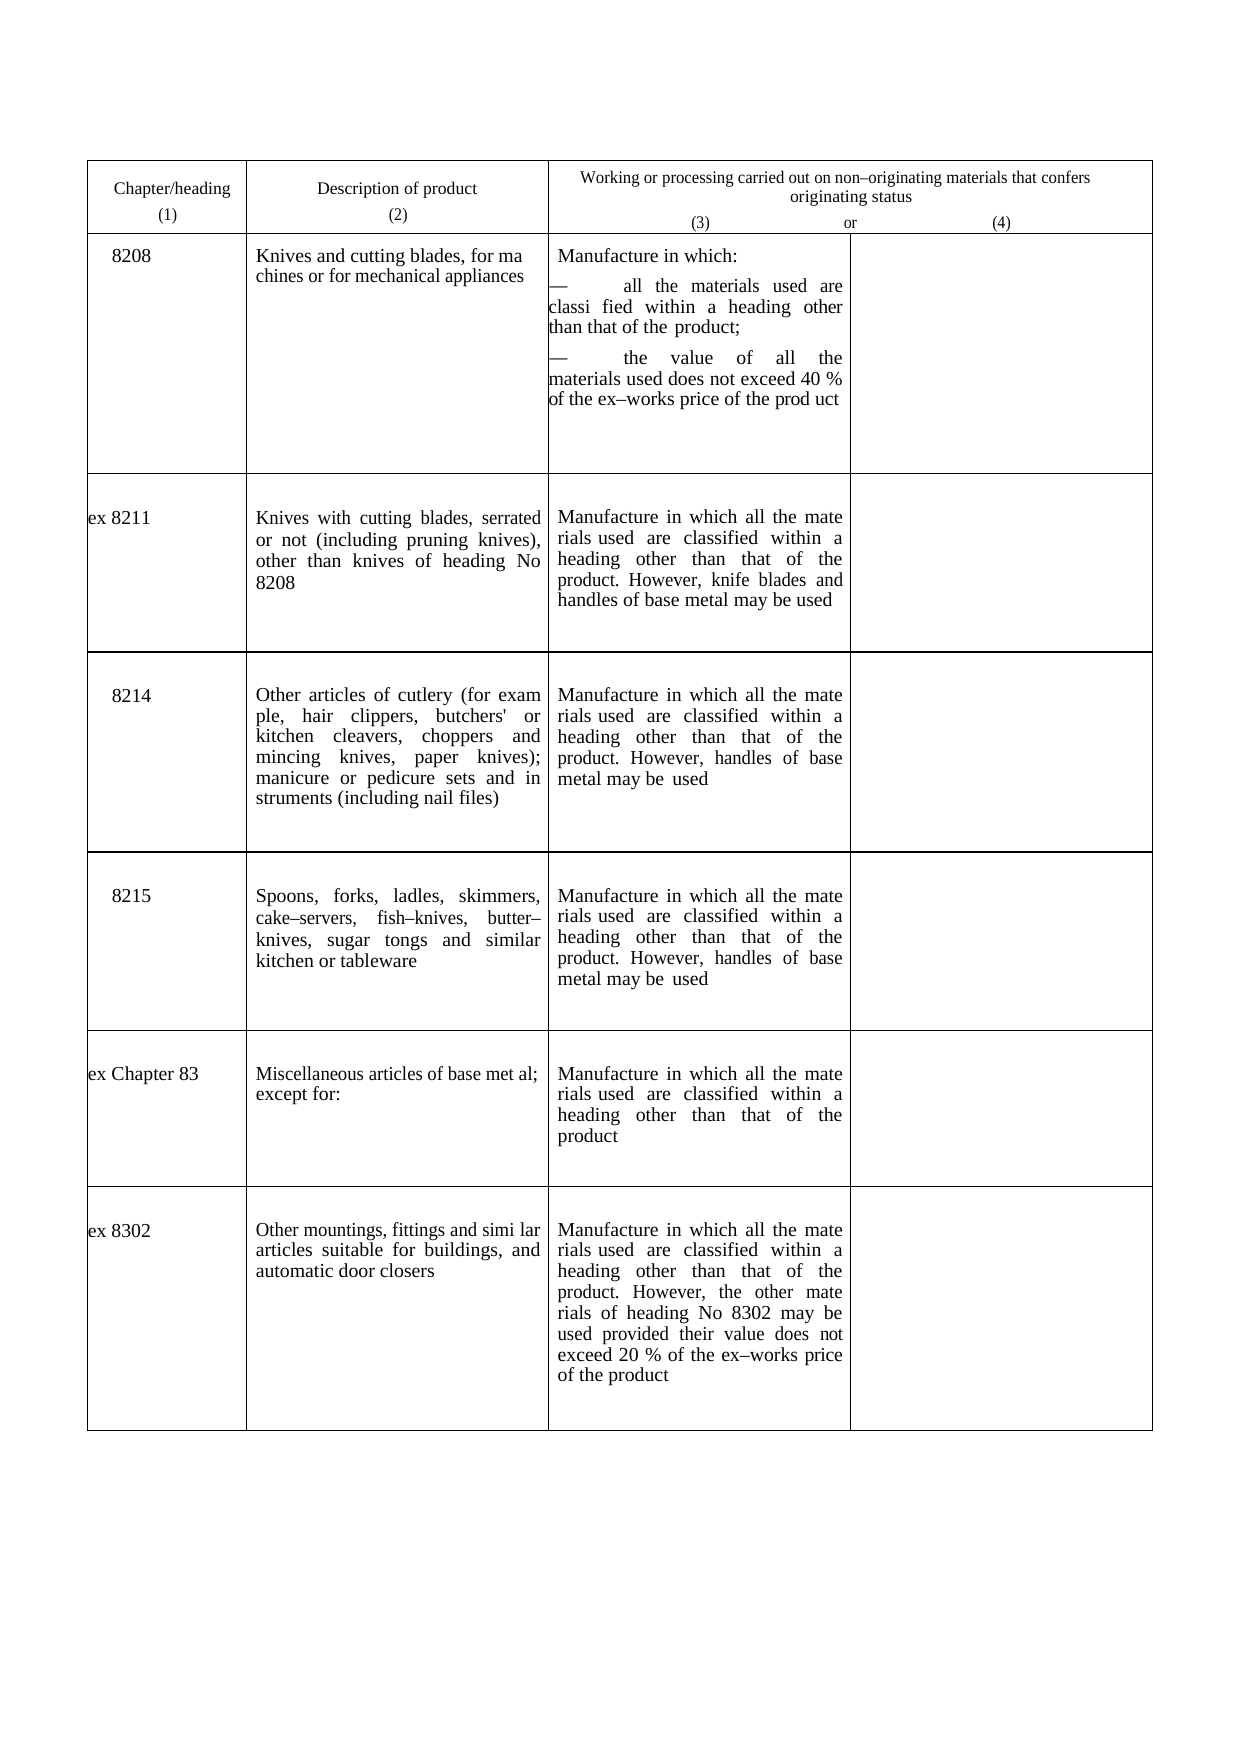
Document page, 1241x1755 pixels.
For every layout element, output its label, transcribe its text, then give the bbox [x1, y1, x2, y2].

table_cell Spoons, forks, ladles, skimmers, cake–servers, fish–knives, butter– knives, sugar tongs and similar kitchen or tableware [247, 853, 548, 1029]
table_cell Manufacture in which all the mate­ rials used are classified within a heading other than that of the product. However, handles of base metal may be used [549, 853, 850, 1029]
table_cell Manufacture in which all the mate­ rials used are classified within a heading other than that of the product. However, handles of base metal may be used [549, 653, 850, 851]
table_cell Manufacture in which all the mate­ rials used are classified within a heading other than that of the product. However, the other mate­ rials of heading No 8302 may be used provided their value does not exceed 20 % of the ex–works price of the product [549, 1187, 850, 1430]
table_header Chapter/heading (1) [88, 161, 246, 232]
table_cell [851, 653, 1152, 851]
table_cell [851, 1187, 1152, 1430]
table_header Description of product (2) [247, 161, 548, 232]
table_cell ex 8211 [88, 474, 246, 651]
table_cell [851, 853, 1152, 1029]
table_cell 8215 [88, 853, 246, 1029]
table_cell ex Chapter 83 [88, 1031, 246, 1186]
table_header Working or processing carried out on non–originating materials that confers originating status (3) or (4) [549, 161, 1152, 232]
table_cell 8214 [88, 653, 246, 851]
table_cell Knives with cutting blades, serrated or not (including pruning knives), other than knives of heading No 8208 [247, 474, 548, 651]
table_cell Other articles of cutlery (for exam­ ple, hair clippers, butchers' or kitchen cleavers, choppers and mincing knives, paper knives); manicure or pedicure sets and in­ struments (including nail files) [247, 653, 548, 851]
table_cell [851, 1031, 1152, 1186]
table_cell Knives and cutting blades, for ma­ chines or for mechanical appliances [247, 234, 548, 473]
table_cell Other mountings, fittings and simi­ lar articles suitable for buildings, and automatic door closers [247, 1187, 548, 1430]
table_cell Miscellaneous articles of base met­ al; except for: [247, 1031, 548, 1186]
table_cell ex 8302 [88, 1187, 246, 1430]
table_cell Manufacture in which all the mate­ rials used are classified within a heading other than that of the product. However, knife blades and handles of base metal may be used [549, 474, 850, 651]
table_cell Manufacture in which all the mate­ rials used are classified within a heading other than that of the product [549, 1031, 850, 1186]
table_cell [851, 474, 1152, 651]
table_cell 8208 [88, 234, 246, 473]
table_cell Manufacture in which: all the materials used are classi­ fied within a heading other than that of the product; the value of all the materials used does not exceed 40 % of the ex–works price of the prod­ uct [549, 234, 850, 473]
table_cell [851, 234, 1152, 473]
